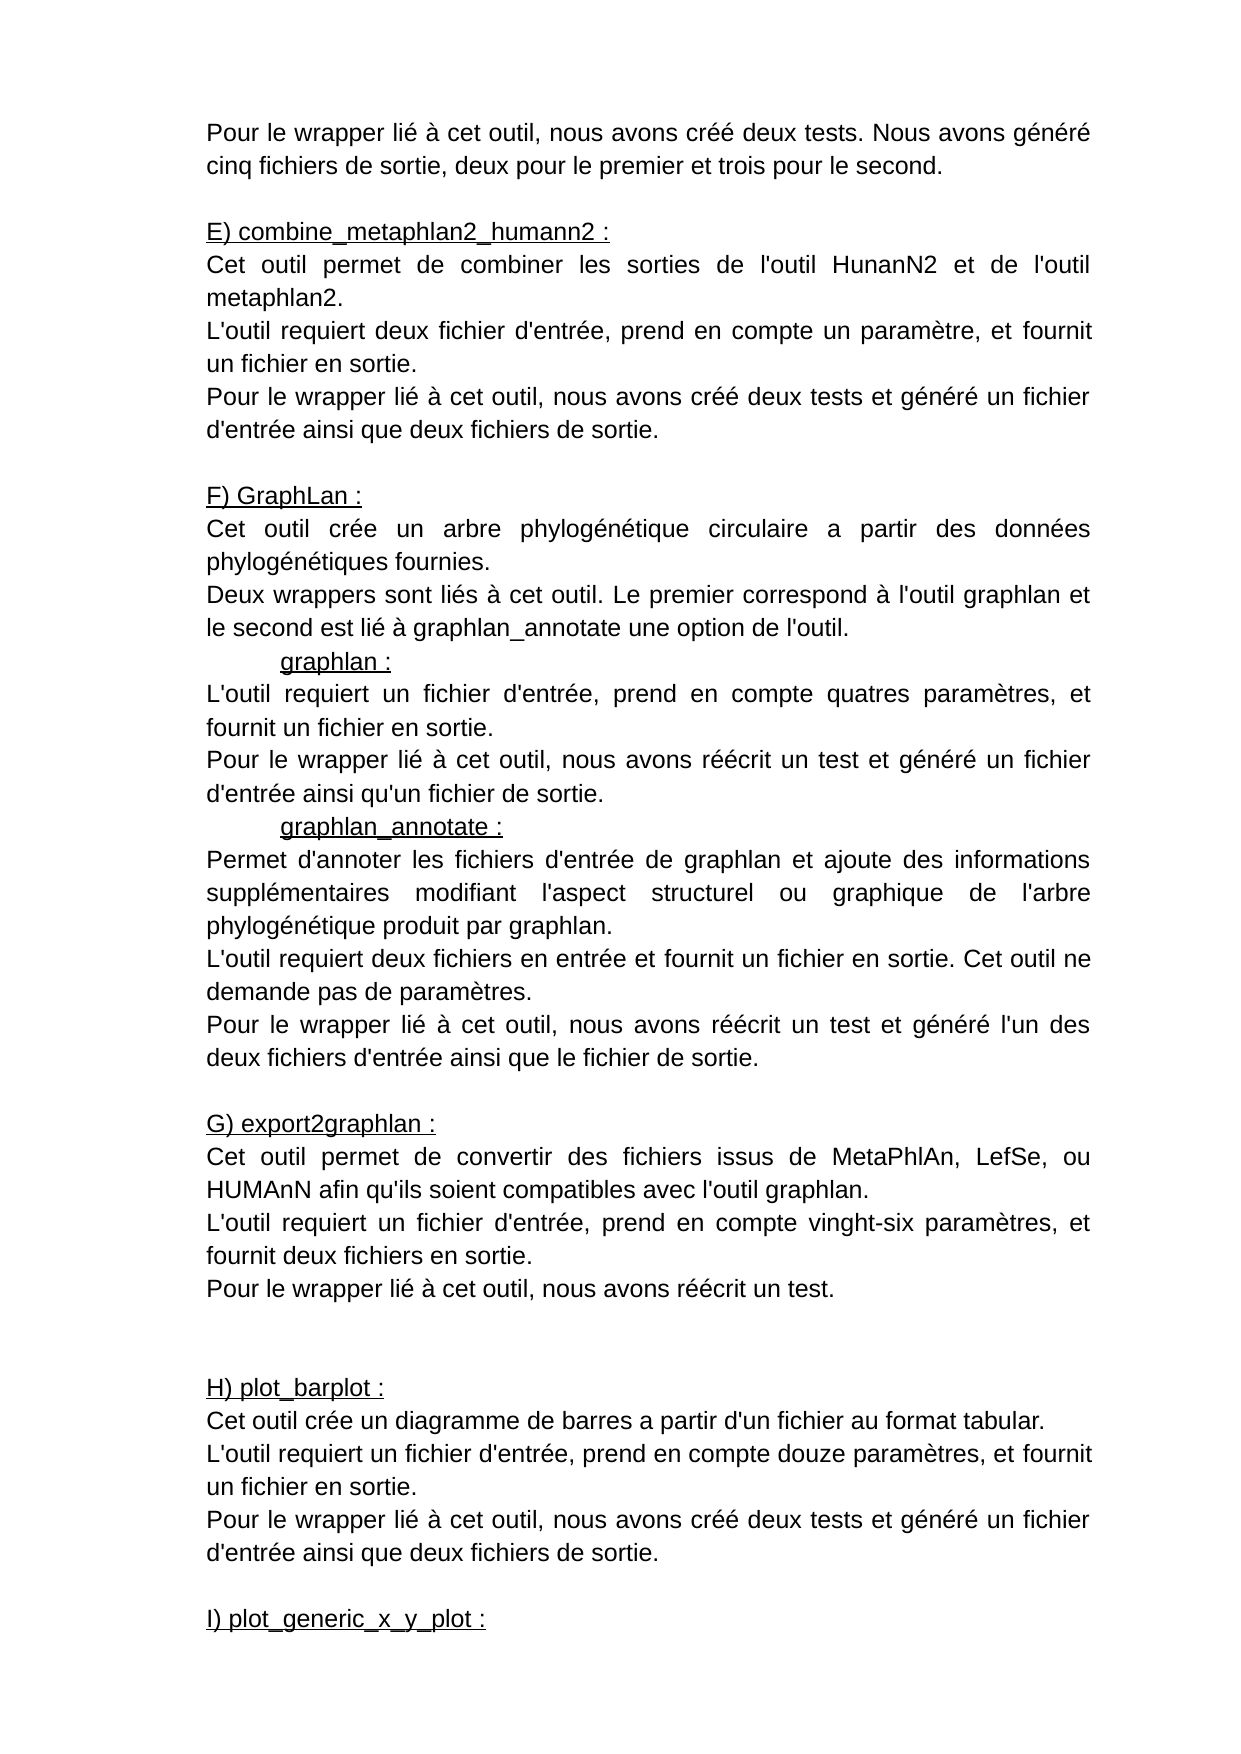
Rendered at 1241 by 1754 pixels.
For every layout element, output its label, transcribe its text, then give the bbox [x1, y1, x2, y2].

text Permet d'annoter les fichiers d'entrée de graphlan et ajoute des informations supplémentaires modifiant l'aspect structurel ou graphique de l'arbre phylogénétique produit par graphlan. [206, 844, 1092, 939]
text Cet outil crée un arbre phylogénétique circulaire a partir des données phylogénétiques fournies. [206, 514, 1092, 576]
text E) combine_metaphlan2_humann2 : [206, 217, 1092, 246]
text L'outil requiert deux fichiers en entrée et fournit un fichier en sortie. Cet outil ne demande pas de paramètres. [206, 944, 1092, 1005]
text Deux wrappers sont liés à cet outil. Le premier correspond à l'outil graphlan et le second est lié à graphlan_annotate une option de l'outil. [206, 580, 1092, 642]
text Pour le wrapper lié à cet outil, nous avons réécrit un test et généré l'un des deux fichiers d'entrée ainsi que le fichier de sortie. [206, 1010, 1092, 1071]
text Pour le wrapper lié à cet outil, nous avons créé deux tests et généré un fichier d'entrée ainsi que deux fichiers de sortie. [206, 382, 1092, 444]
text Pour le wrapper lié à cet outil, nous avons créé deux tests et généré un fichier d'entrée ainsi que deux fichiers de sortie. [206, 1505, 1092, 1567]
text Cet outil permet de convertir des fichiers issus de MetaPhlAn, LefSe, ou HUMAnN afin qu'ils soient compatibles avec l'outil graphlan. [206, 1142, 1092, 1203]
text Pour le wrapper lié à cet outil, nous avons réécrit un test et généré un fichier d'entrée ainsi qu'un fichier de sortie. [206, 746, 1092, 807]
text L'outil requiert un fichier d'entrée, prend en compte quatres paramètres, et fournit un fichier en sortie. [206, 679, 1092, 741]
text H) plot_barplot : [206, 1373, 1092, 1402]
text L'outil requiert un fichier d'entrée, prend en compte vinght-six paramètres, et fournit deux fichiers en sortie. [206, 1208, 1092, 1269]
text Pour le wrapper lié à cet outil, nous avons créé deux tests. Nous avons généré cinq fichiers de sortie, deux pour le premier et trois pour le second. [206, 118, 1092, 180]
text Pour le wrapper lié à cet outil, nous avons réécrit un test. [206, 1274, 1092, 1303]
text I) plot_generic_x_y_plot : [206, 1604, 1092, 1633]
text G) export2graphlan : [206, 1109, 1092, 1137]
text L'outil requiert un fichier d'entrée, prend en compte douze paramètres, et fournit un fichier en sortie. [206, 1439, 1092, 1501]
text Cet outil crée un diagramme de barres a partir d'un fichier au format tabular. [206, 1406, 1092, 1435]
text F) GraphLan : [206, 481, 1092, 510]
text Cet outil permet de combiner les sorties de l'outil HunanN2 et de l'outil metaphlan2. [206, 250, 1092, 312]
text L'outil requiert deux fichier d'entrée, prend en compte un paramètre, et fournit un fichier en sortie. [206, 316, 1092, 378]
text graphlan : [206, 646, 1092, 675]
text graphlan_annotate : [206, 812, 1092, 840]
